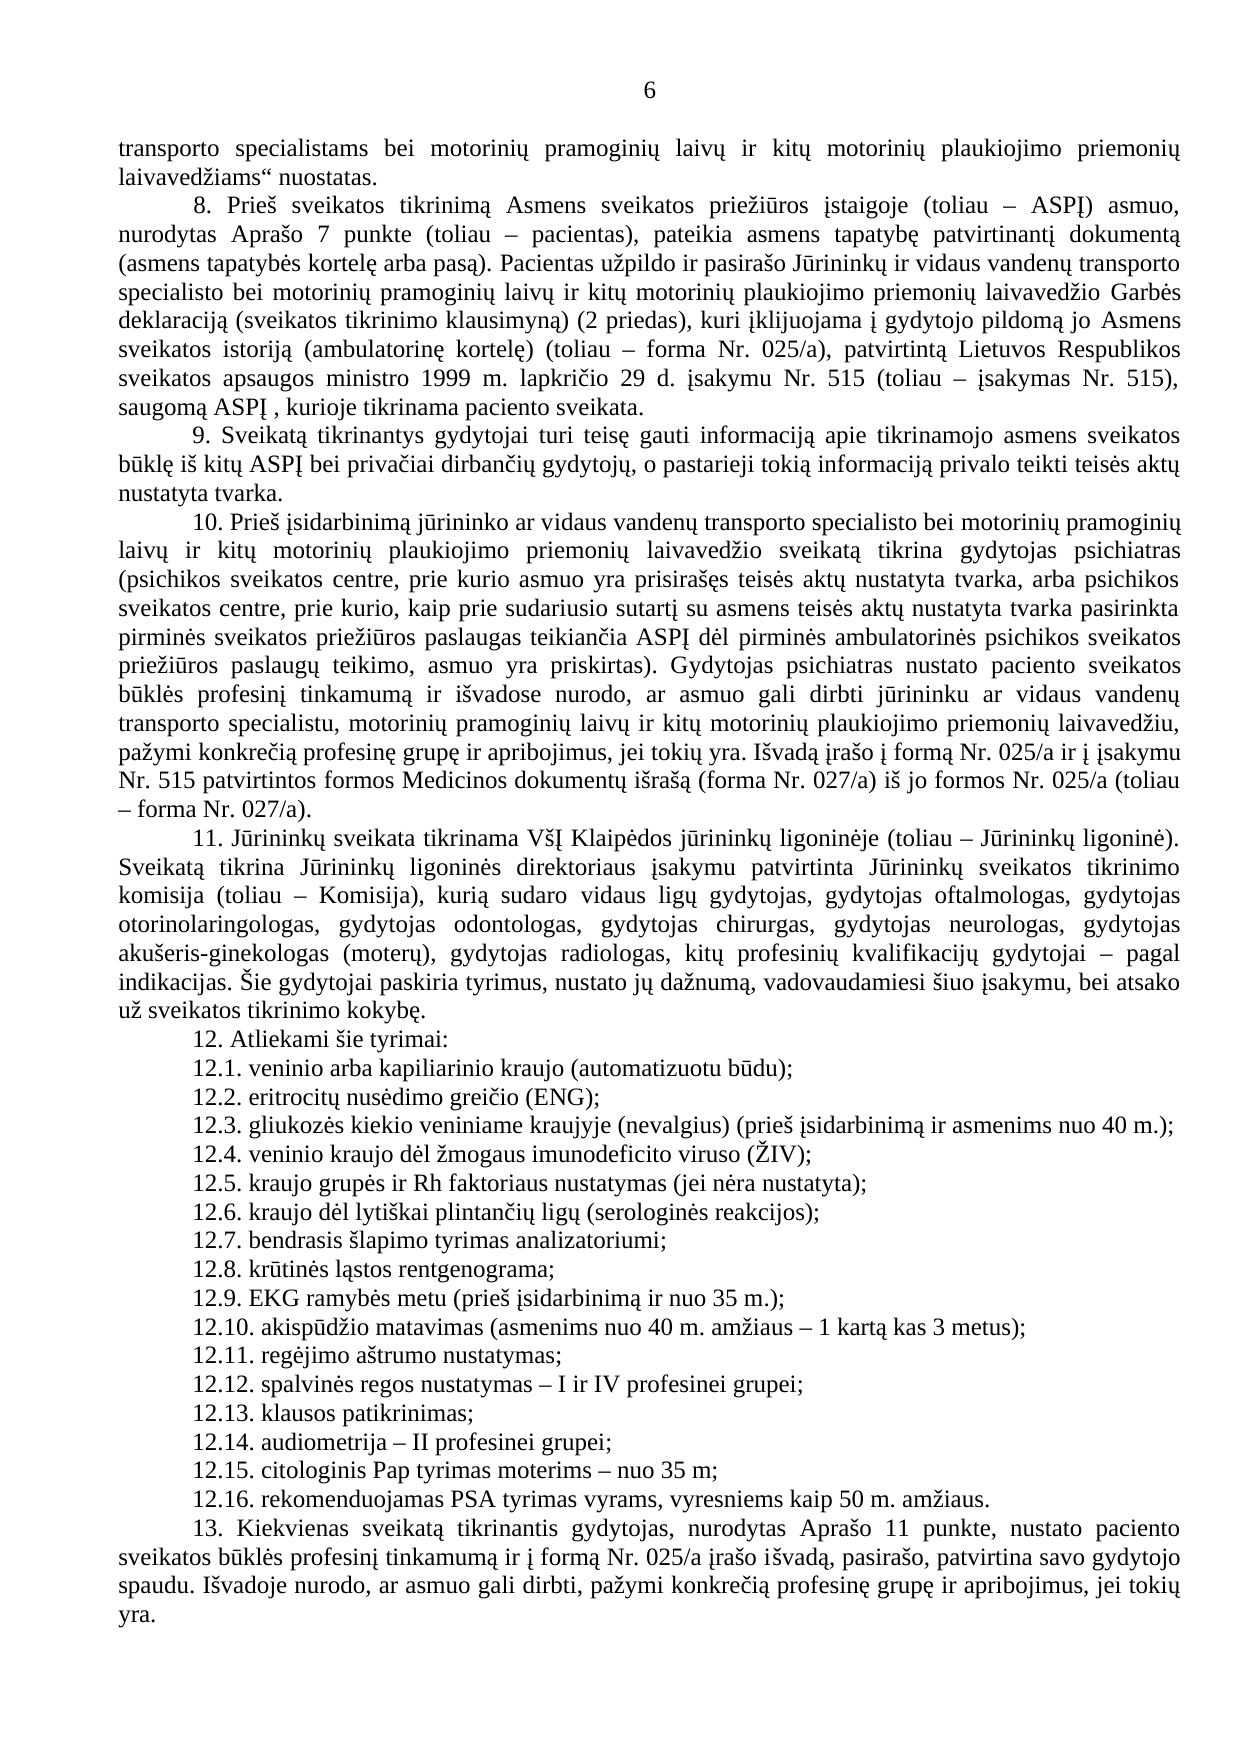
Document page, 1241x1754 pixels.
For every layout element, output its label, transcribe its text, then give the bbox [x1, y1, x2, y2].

text 8. Prieš sveikatos tikrinimą Asmens sveikatos priežiūros įstaigoje (toliau – ASPĮ) asmuo, nurodytas Aprašo 7 punkte (toliau – pacientas), pateikia asmens tapatybę patvirtinantį dokumentą (asmens tapatybės kortelę arba pasą). Pacientas užpildo ir pasirašo Jūrininkų ir vidaus vandenų transporto specialisto bei motorinių pramoginių laivų ir kitų motorinių plaukiojimo priemonių laivavedžio Garbės deklaraciją (sveikatos tikrinimo klausimyną) (2 priedas), kuri įklijuojama į gydytojo pildomą jo Asmens sveikatos istoriją (ambulatorinę kortelę) (toliau – forma Nr. 025/a), patvirtintą Lietuvos Respublikos sveikatos apsaugos ministro 1999 m. lapkričio 29 d. įsakymu Nr. 515 (toliau – įsakymas Nr. 515), saugomą ASPĮ , kurioje tikrinama paciento sveikata. [118, 190, 1181, 420]
text 12.8. krūtinės ląstos rentgenograma; [118, 1254, 1181, 1283]
text 12.16. rekomenduojamas PSA tyrimas vyrams, vyresniems kaip 50 m. amžiaus. [118, 1484, 1181, 1513]
text 11. Jūrininkų sveikata tikrinama VšĮ Klaipėdos jūrininkų ligoninėje (toliau – Jūrininkų ligoninė). Sveikatą tikrina Jūrininkų ligoninės direktoriaus įsakymu patvirtinta Jūrininkų sveikatos tikrinimo komisija (toliau – Komisija), kurią sudaro vidaus ligų gydytojas, gydytojas oftalmologas, gydytojas otorinolaringologas, gydytojas odontologas, gydytojas chirurgas, gydytojas neurologas, gydytojas akušeris-ginekologas (moterų), gydytojas radiologas, kitų profesinių kvalifikacijų gydytojai – pagal indikacijas. Šie gydytojai paskiria tyrimus, nustato jų dažnumą, vadovaudamiesi šiuo įsakymu, bei atsako už sveikatos tikrinimo kokybę. [118, 823, 1181, 1024]
text 12.11. regėjimo aštrumo nustatymas; [118, 1340, 1181, 1369]
text 12.12. spalvinės regos nustatymas – I ir IV profesinei grupei; [118, 1369, 1181, 1398]
text 12.6. kraujo dėl lytiškai plintančių ligų (serologinės reakcijos); [118, 1197, 1181, 1225]
text 12.2. eritrocitų nusėdimo greičio (ENG); [118, 1082, 1181, 1110]
text 12. Atliekami šie tyrimai: [118, 1024, 1181, 1053]
text 12.15. citologinis Pap tyrimas moterims – nuo 35 m; [118, 1455, 1181, 1484]
text transporto specialistams bei motorinių pramoginių laivų ir kitų motorinių plaukiojimo priemonių laivavedžiams“ nuostatas. [118, 133, 1181, 190]
text 10. Prieš įsidarbinimą jūrininko ar vidaus vandenų transporto specialisto bei motorinių pramoginių laivų ir kitų motorinių plaukiojimo priemonių laivavedžio sveikatą tikrina gydytojas psichiatras (psichikos sveikatos centre, prie kurio asmuo yra prisirašęs teisės aktų nustatyta tvarka, arba psichikos sveikatos centre, prie kurio, kaip prie sudariusio sutartį su asmens teisės aktų nustatyta tvarka pasirinkta pirminės sveikatos priežiūros paslaugas teikiančia ASPĮ dėl pirminės ambulatorinės psichikos sveikatos priežiūros paslaugų teikimo, asmuo yra priskirtas). Gydytojas psichiatras nustato paciento sveikatos būklės profesinį tinkamumą ir išvadose nurodo, ar asmuo gali dirbti jūrininku ar vidaus vandenų transporto specialistu, motorinių pramoginių laivų ir kitų motorinių plaukiojimo priemonių laivavedžiu, pažymi konkrečią profesinę grupę ir apribojimus, jei tokių yra. Išvadą įrašo į formą Nr. 025/a ir į įsakymu Nr. 515 patvirtintos formos Medicinos dokumentų išrašą (forma Nr. 027/a) iš jo formos Nr. 025/a (toliau – forma Nr. 027/a). [118, 507, 1181, 823]
text 12.4. veninio kraujo dėl žmogaus imunodeficito viruso (ŽIV); [118, 1139, 1181, 1168]
text 12.1. veninio arba kapiliarinio kraujo (automatizuotu būdu); [118, 1053, 1181, 1082]
text 9. Sveikatą tikrinantys gydytojai turi teisę gauti informaciją apie tikrinamojo asmens sveikatos būklę iš kitų ASPĮ bei privačiai dirbančių gydytojų, o pastarieji tokią informaciją privalo teikti teisės aktų nustatyta tvarka. [118, 420, 1181, 507]
text 12.10. akispūdžio matavimas (asmenims nuo 40 m. amžiaus – 1 kartą kas 3 metus); [118, 1312, 1181, 1340]
text 12.9. EKG ramybės metu (prieš įsidarbinimą ir nuo 35 m.); [118, 1283, 1181, 1312]
text 12.13. klausos patikrinimas; [118, 1398, 1181, 1427]
text 12.7. bendrasis šlapimo tyrimas analizatoriumi; [118, 1225, 1181, 1254]
text 12.3. gliukozės kiekio veniniame kraujyje (nevalgius) (prieš įsidarbinimą ir asmenims nuo 40 m.); [118, 1110, 1181, 1139]
text 12.5. kraujo grupės ir Rh faktoriaus nustatymas (jei nėra nustatyta); [118, 1168, 1181, 1197]
text 12.14. audiometrija – II profesinei grupei; [118, 1427, 1181, 1455]
text 13. Kiekvienas sveikatą tikrinantis gydytojas, nurodytas Aprašo 11 punkte, nustato paciento sveikatos būklės profesinį tinkamumą ir į formą Nr. 025/a įrašo išvadą, pasirašo, patvirtina savo gydytojo spaudu. Išvadoje nurodo, ar asmuo gali dirbti, pažymi konkrečią profesinę grupę ir apribojimus, jei tokių yra. [118, 1513, 1181, 1628]
